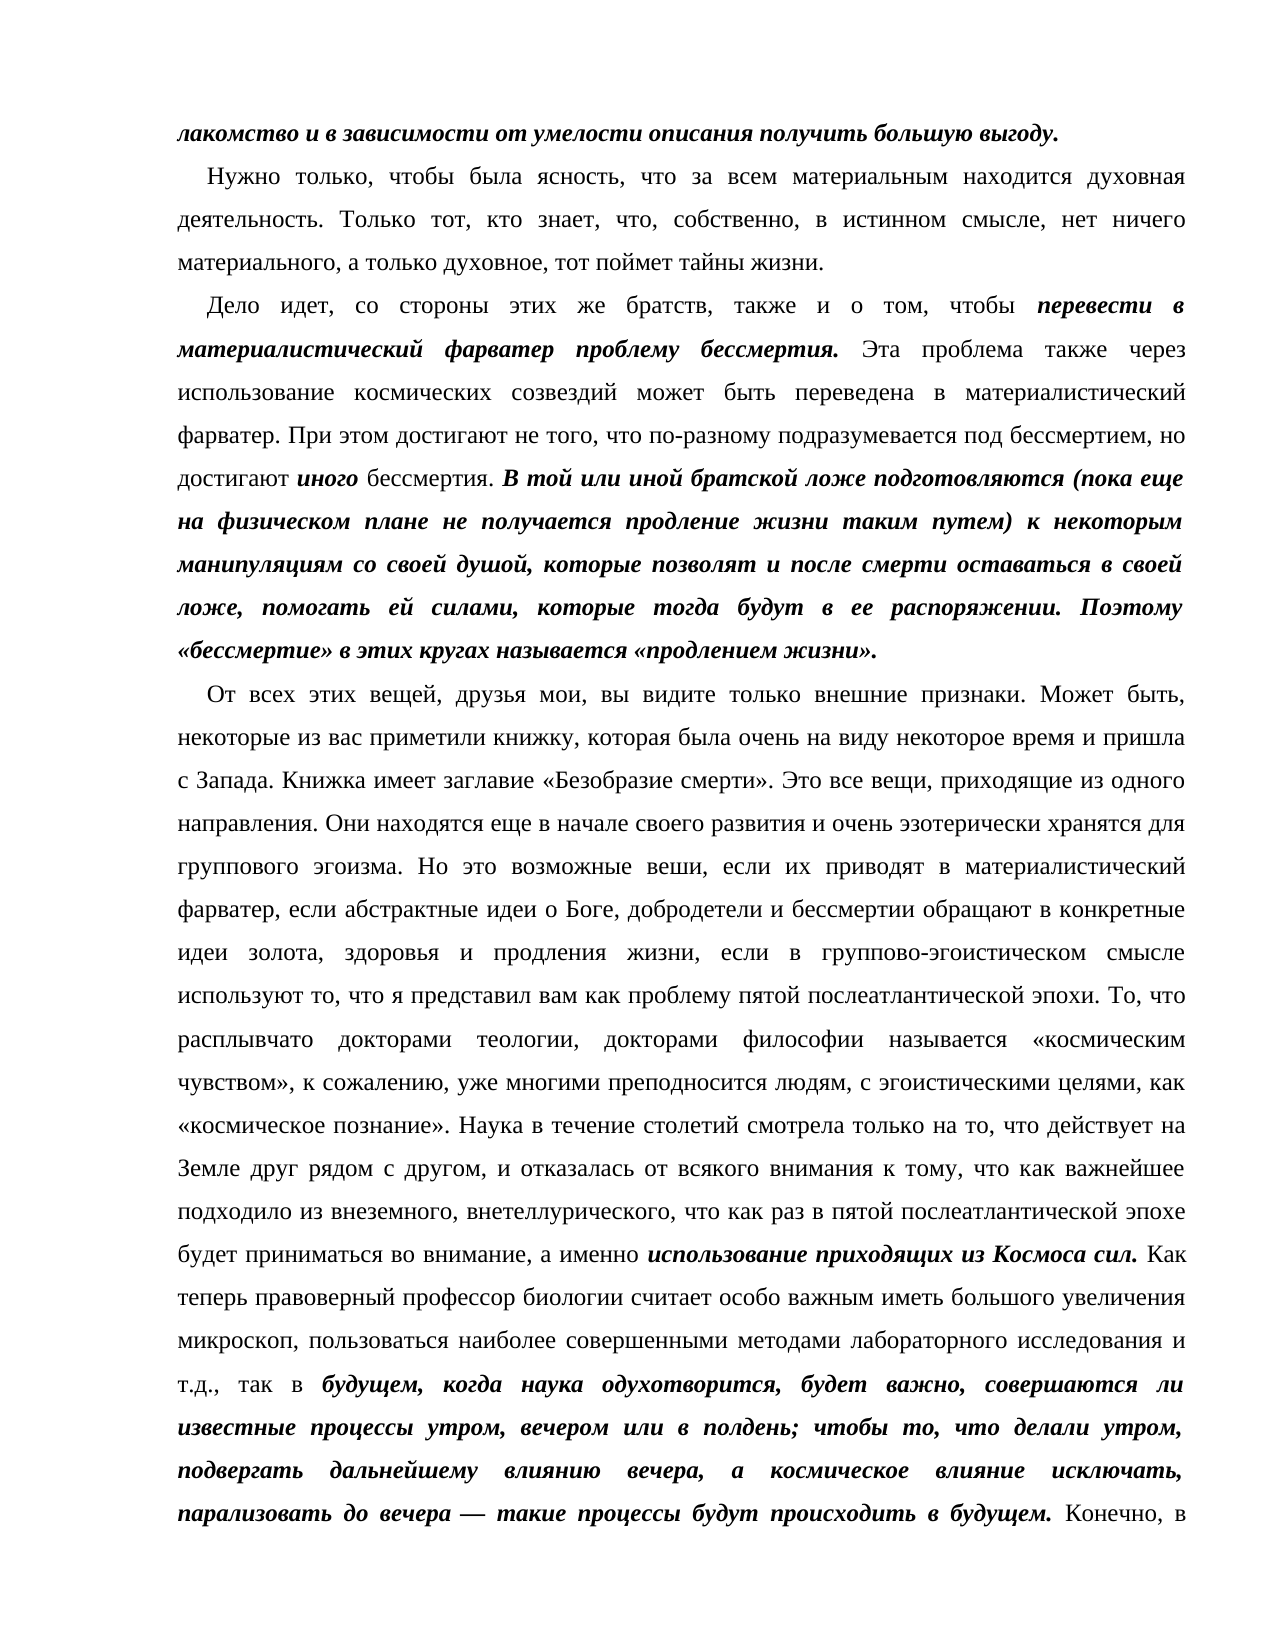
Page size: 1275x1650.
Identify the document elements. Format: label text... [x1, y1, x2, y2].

text От всех этих вещей, друзья мои, вы видите только внешние признаки. Может быть, некоторые из вас приметили книжку, которая была очень на виду некоторое время и пришла с Запада. Книжка имеет заглавие «Безобразие смерти». Это все вещи, приходящие из одного направления. Они находятся еще в начале своего развития и очень эзотерически хранятся для группового эгоизма. Но это возможные веши, если их приводят в материалистический фарватер, если абстрактные идеи о Боге, добродетели и бессмертии обращают в конкретные идеи золота, здоровья и продления жизни, если в группово-эгоистическом смысле используют то, что я представил вам как проблему пятой послеатлантической эпохи. То, что расплывчато докторами теологии, докторами философии называется «космическим чувством», к сожалению, уже многими преподносится людям, с эгоистическими целями, как «космическое познание». Наука в течение столетий смотрела только на то, что действует на Земле друг рядом с другом, и отказалась от всякого внимания к тому, что как важнейшее подходило из внеземного, внетеллурического, что как раз в пятой послеатлантической эпохе будет приниматься во внимание, а именно использование приходящих из Космоса сил. Как теперь правоверный профессор биологии считает особо важным иметь большого увеличения микроскоп, пользоваться наиболее совершенными методами лабораторного исследования и т.д., так в будущем, когда наука одухотворится, будет важно, совершаются ли известные процессы утром, вечером или в полдень; чтобы то, что делали утром, подвергать дальнейшему влиянию вечера, а космическое влияние исключать, парализовать до вечера — такие процессы будут происходить в будущем. Конечно, в [177, 679, 1186, 1527]
text Дело идет, со стороны этих же братств, также и о том, чтобы перевести в материалистический фарватер проблему бессмертия. Эта проблема также через использование космических созвездий может быть переведена в материалистический фарватер. При этом достигают не того, что по-разному подразумевается под бессмертием, но достигают иного бессмертия. В той или иной братской ложе подготовляются (пока еще на физическом плане не получается продление жизни таким путем) к некоторым манипуляциям со своей душой, которые позволят и после смерти оставаться в своей ложе, помогать ей силами, которые тогда будут в ее распоряжении. Поэтому «бессмертие» в этих кругах называется «продлением жизни». [177, 291, 1186, 664]
text Нужно только, чтобы была ясность, что за всем материальным находится духовная деятельность. Только тот, кто знает, что, собственно, в истинном смысле, нет ничего материального, а только духовное, тот поймет тайны жизни. [177, 161, 1186, 276]
text лакомство и в зависимости от умелости описания получить большую выгоду. [177, 118, 1186, 147]
